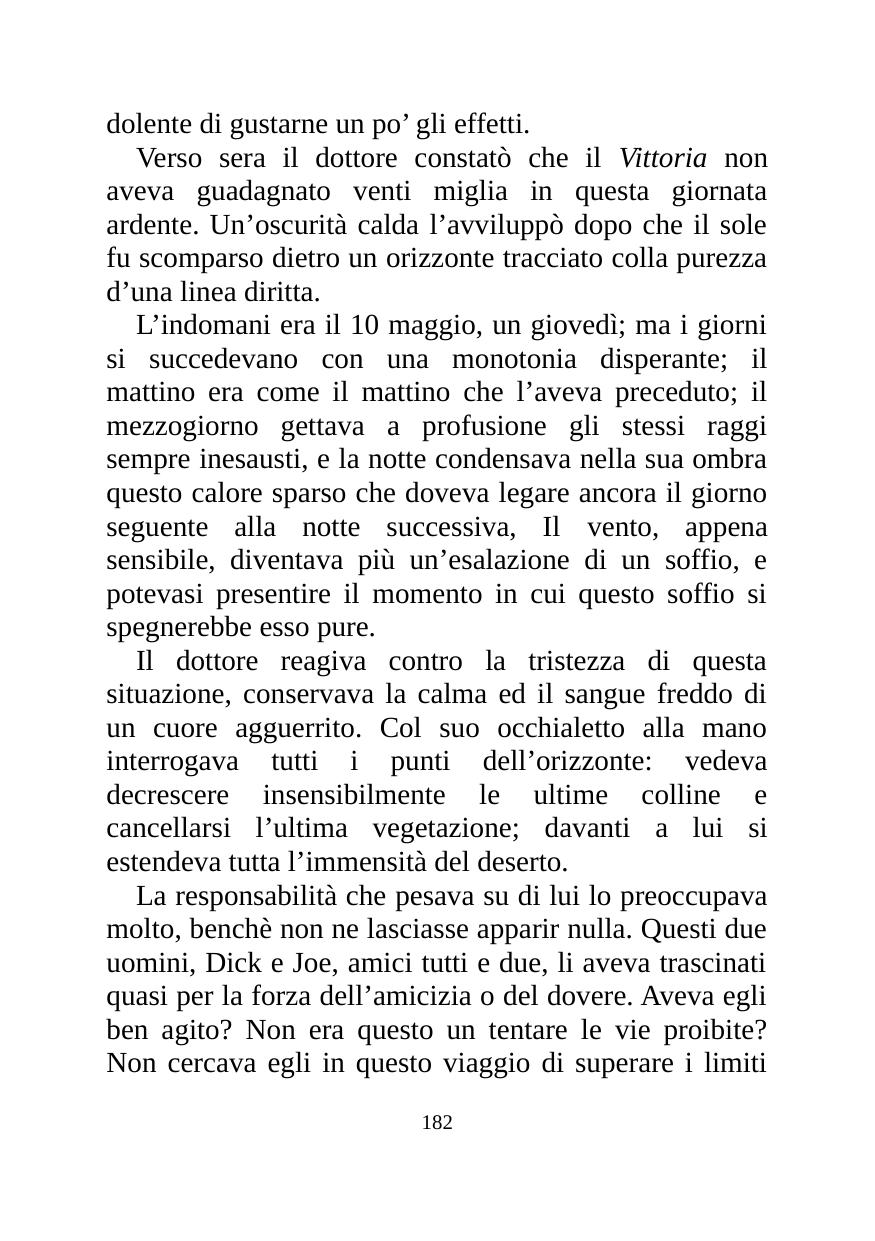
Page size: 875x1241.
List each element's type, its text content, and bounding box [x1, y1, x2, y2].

text Verso sera il dottore constatò che il Vittoria non aveva guadagnato venti miglia in questa giornata ardente. Un’oscurità calda l’avviluppò dopo che il sole fu scomparso dietro un orizzonte tracciato colla purezza d’una linea diritta. [106, 140, 768, 307]
text La responsabilità che pesava su di lui lo preoccupava molto, benchè non ne lasciasse apparir nulla. Questi due uomini, Dick e Joe, amici tutti e due, li aveva trascinati quasi per la forza dell’amicizia o del dovere. Aveva egli ben agito? Non era questo un tentare le vie proibite? Non cercava egli in questo viaggio di superare i limiti [106, 878, 768, 1079]
text L’indomani era il 10 maggio, un giovedì; ma i giorni si succedevano con una monotonia disperante; il mattino era come il mattino che l’aveva preceduto; il mezzogiorno gettava a profusione gli stessi raggi sempre inesausti, e la notte condensava nella sua ombra questo calore sparso che doveva legare ancora il giorno seguente alla notte successiva, Il vento, appena sensibile, diventava più un’esalazione di un soffio, e potevasi presentire il momento in cui questo soffio si spegnerebbe esso pure. [106, 307, 768, 643]
text Il dottore reagiva contro la tristezza di questa situazione, conservava la calma ed il sangue freddo di un cuore agguerrito. Col suo occhialetto alla mano interrogava tutti i punti dell’orizzonte: vedeva decrescere insensibilmente le ultime colline e cancellarsi l’ultima vegetazione; davanti a lui si estendeva tutta l’immensità del deserto. [106, 643, 768, 878]
text dolente di gustarne un po’ gli effetti. [106, 106, 768, 140]
